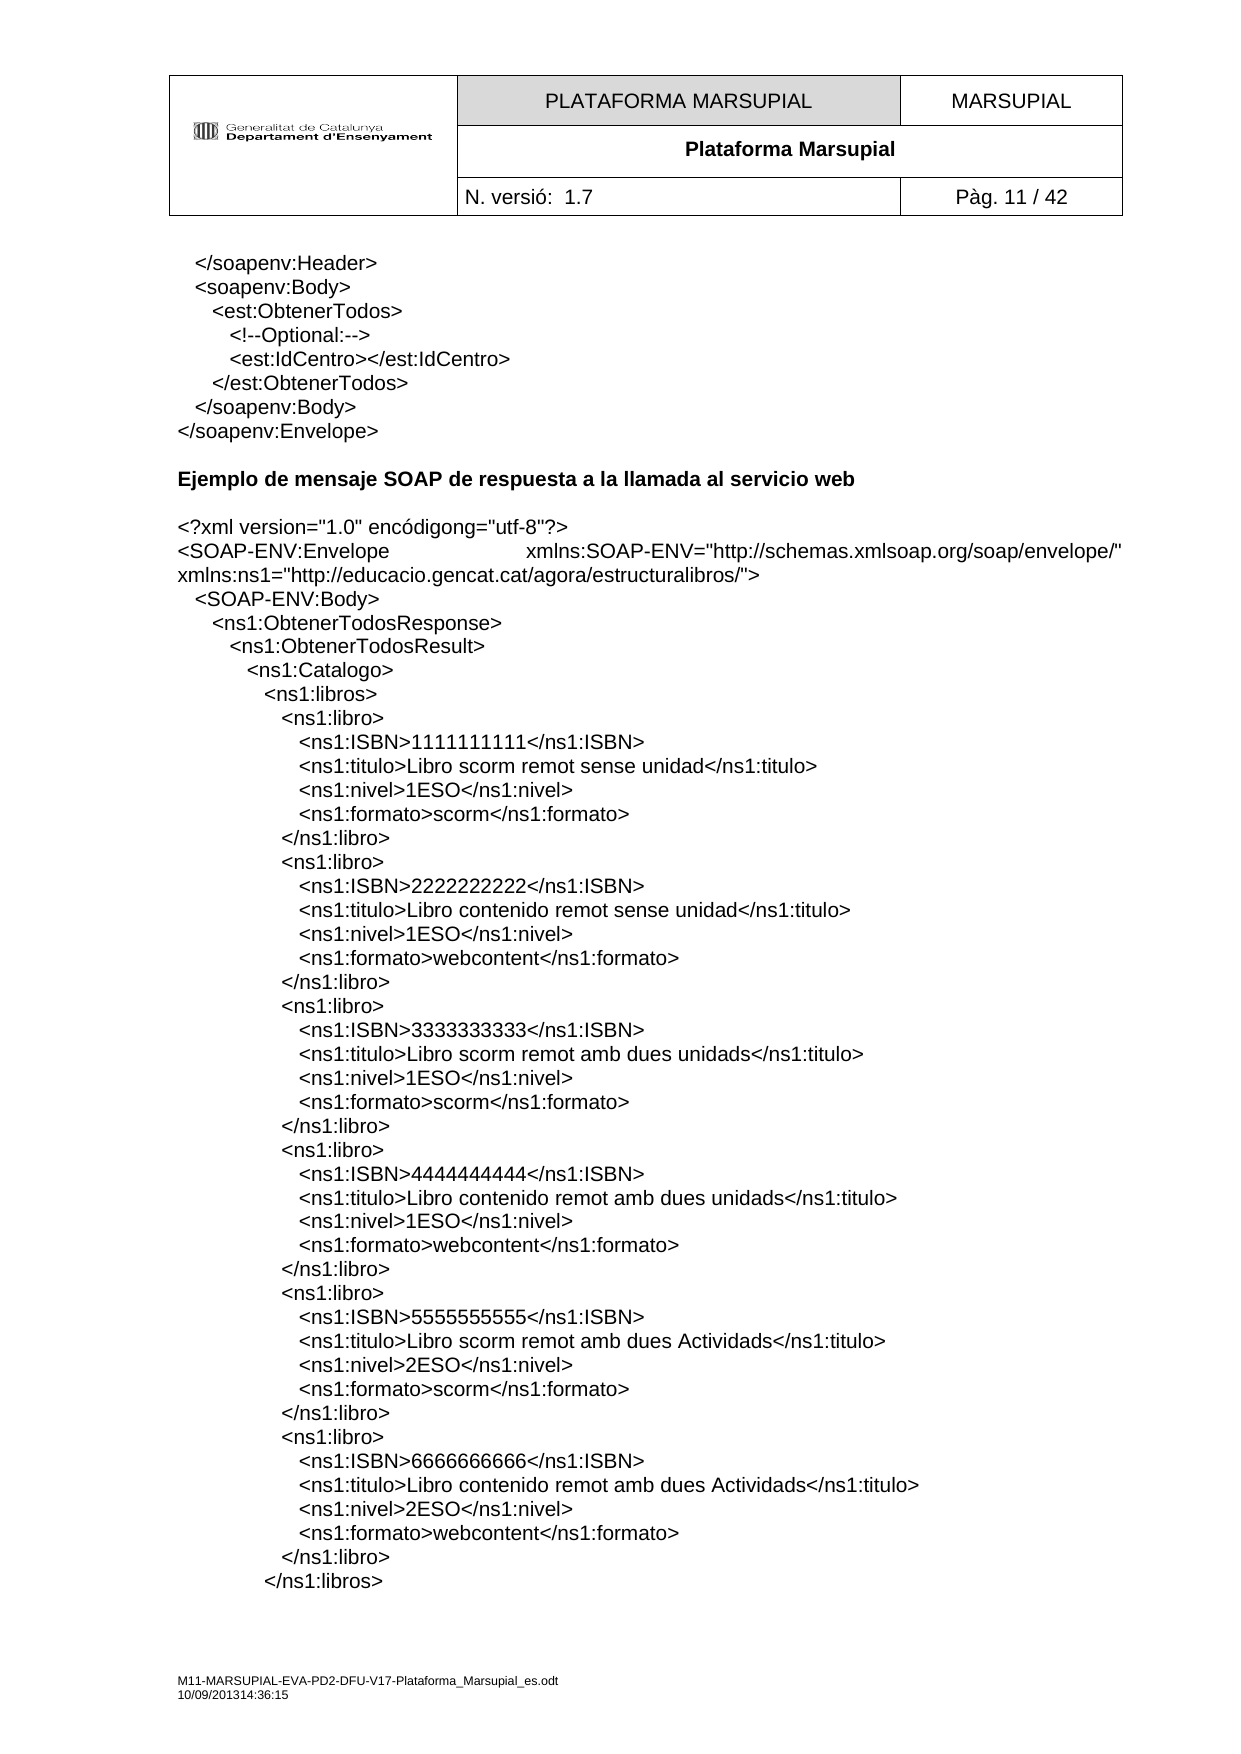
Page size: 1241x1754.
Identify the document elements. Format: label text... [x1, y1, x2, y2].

text <ns1:nivel>1ESO</ns1:nivel> [177, 778, 1122, 802]
text <SOAP-ENV:Body> [177, 586, 1122, 610]
text </soapenv:Body> [177, 395, 1122, 419]
text <ns1:formato>scorm</ns1:formato> [177, 1377, 1122, 1401]
text <ns1:formato>webcontent</ns1:formato> [177, 946, 1122, 970]
text <ns1:libro> [177, 994, 1122, 1018]
text <ns1:ISBN>6666666666</ns1:ISBN> [177, 1449, 1122, 1473]
text <est:ObtenerTodos> [177, 299, 1122, 323]
text <ns1:titulo>Libro contenido remot amb dues Actividads</ns1:titulo> [177, 1473, 1122, 1497]
text <ns1:formato>scorm</ns1:formato> [177, 802, 1122, 826]
text <ns1:nivel>1ESO</ns1:nivel> [177, 1066, 1122, 1089]
text <ns1:ObtenerTodosResponse> [177, 610, 1122, 634]
text </est:ObtenerTodos> [177, 371, 1122, 395]
text </ns1:libro> [177, 1545, 1122, 1569]
text <ns1:nivel>1ESO</ns1:nivel> [177, 1209, 1122, 1233]
text <ns1:nivel>2ESO</ns1:nivel> [177, 1497, 1122, 1521]
text </ns1:libro> [177, 1257, 1122, 1281]
text <ns1:libro> [177, 1425, 1122, 1449]
text <est:IdCentro></est:IdCentro> [177, 347, 1122, 371]
text <ns1:titulo>Libro scorm remot amb dues unidads</ns1:titulo> [177, 1042, 1122, 1066]
text </soapenv:Envelope> [177, 419, 1122, 443]
text <SOAP-ENV:Envelope xmlns:SOAP-ENV="http://schemas.xmlsoap.org/soap/envelope/" xmlns:ns1="http://educacio.gencat.cat/agora/estructuralibros/"> [177, 538, 1122, 586]
text </ns1:libros> [177, 1569, 1122, 1593]
text <ns1:ISBN>5555555555</ns1:ISBN> [177, 1305, 1122, 1329]
text <ns1:formato>webcontent</ns1:formato> [177, 1521, 1122, 1545]
text <ns1:titulo>Libro contenido remot sense unidad</ns1:titulo> [177, 898, 1122, 922]
text <ns1:libro> [177, 706, 1122, 730]
text </ns1:libro> [177, 1401, 1122, 1425]
text Ejemplo de mensaje SOAP de respuesta a la llamada al servicio web [177, 467, 1122, 491]
text <ns1:titulo>Libro contenido remot amb dues unidads</ns1:titulo> [177, 1185, 1122, 1209]
text <ns1:ISBN>1111111111</ns1:ISBN> [177, 730, 1122, 754]
text <ns1:nivel>1ESO</ns1:nivel> [177, 922, 1122, 946]
text </ns1:libro> [177, 1113, 1122, 1137]
text </soapenv:Header> [177, 251, 1122, 275]
text <ns1:ISBN>2222222222</ns1:ISBN> [177, 874, 1122, 898]
text <ns1:titulo>Libro scorm remot sense unidad</ns1:titulo> [177, 754, 1122, 778]
text <?xml version="1.0" encódigong="utf-8"?> [177, 514, 1122, 538]
text <ns1:ISBN>4444444444</ns1:ISBN> [177, 1161, 1122, 1185]
text <ns1:libro> [177, 1137, 1122, 1161]
text <ns1:formato>scorm</ns1:formato> [177, 1089, 1122, 1113]
text </ns1:libro> [177, 970, 1122, 994]
text <ns1:Catalogo> [177, 658, 1122, 682]
text <!--Optional:--> [177, 323, 1122, 347]
text <ns1:ObtenerTodosResult> [177, 634, 1122, 658]
text <ns1:formato>webcontent</ns1:formato> [177, 1233, 1122, 1257]
text <ns1:libros> [177, 682, 1122, 706]
text <ns1:titulo>Libro scorm remot amb dues Actividads</ns1:titulo> [177, 1329, 1122, 1353]
text <ns1:nivel>2ESO</ns1:nivel> [177, 1353, 1122, 1377]
text <ns1:libro> [177, 850, 1122, 874]
text <soapenv:Body> [177, 275, 1122, 299]
text <ns1:ISBN>3333333333</ns1:ISBN> [177, 1018, 1122, 1042]
text <ns1:libro> [177, 1281, 1122, 1305]
text </ns1:libro> [177, 826, 1122, 850]
